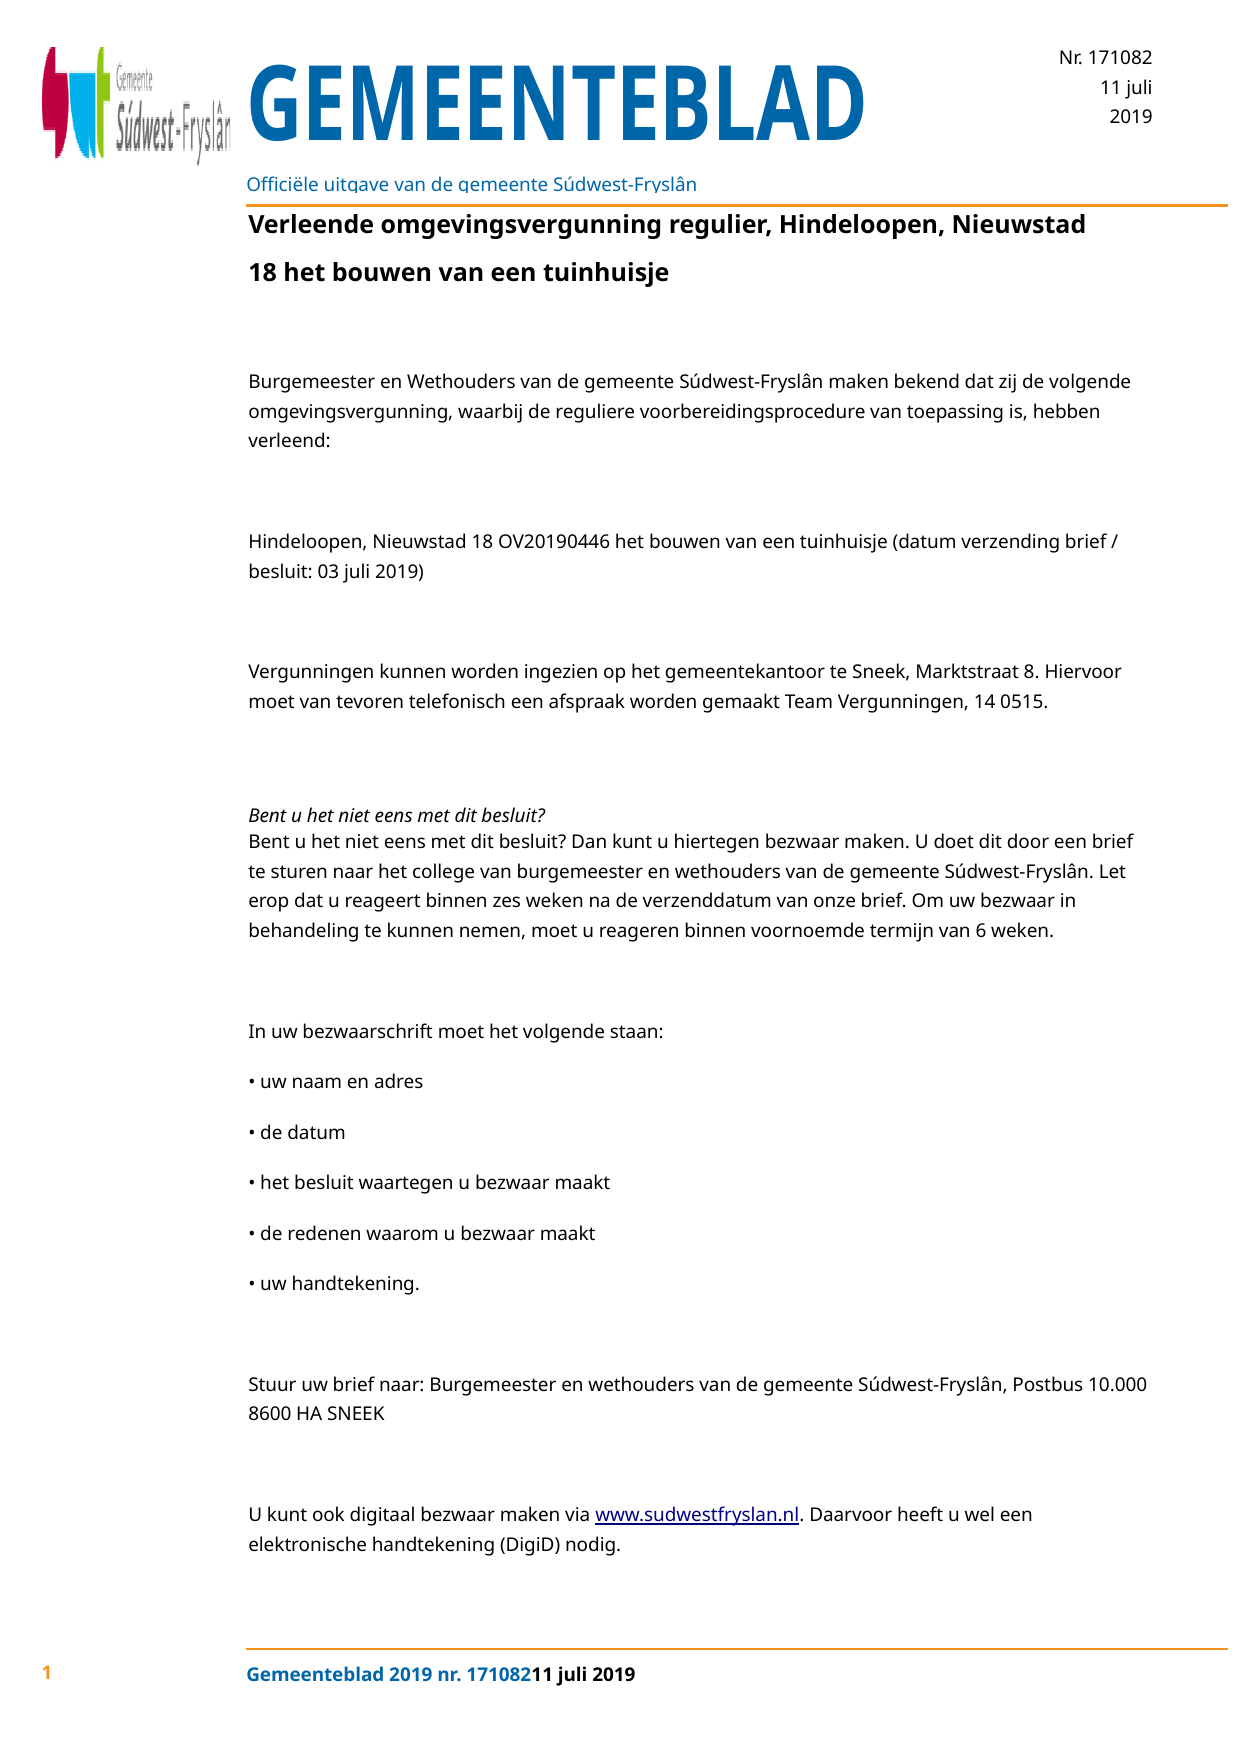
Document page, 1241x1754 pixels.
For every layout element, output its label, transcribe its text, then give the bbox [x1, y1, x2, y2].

picture [41, 47, 231, 172]
text Bent u het niet eens met dit besluit? Dan kunt u hiertegen bezwaar maken. U doet dit door een brief te sturen naar het college van burgemeester en wethouders van de gemeente Súdwest-Fryslân. Let erop dat u reageert binnen zes weken na de verzenddatum van onze brief. Om uw bezwaar in behandeling te kunnen nemen, moet u reageren binnen voornoemde termijn van 6 weken. [248, 828, 1152, 943]
text U kunt ook digitaal bezwaar maken via www.sudwestfryslan.nl. Daarvoor heeft u wel een elektronische handtekening (DigiD) nodig. [248, 1501, 1152, 1557]
text • uw naam en adres [248, 1068, 1152, 1094]
text • uw handtekening. [248, 1270, 1152, 1296]
text Hindeloopen, Nieuwstad 18 OV20190446 het bouwen van een tuinhuisje (datum verzending brief / besluit: 03 juli 2019) [248, 528, 1152, 584]
text Burgemeester en Wethouders van de gemeente Súdwest-Fryslân maken bekend dat zij de volgende omgevingsvergunning, waarbij de reguliere voorbereidingsprocedure van toepassing is, hebben verleend: [248, 368, 1152, 453]
text • het besluit waartegen u bezwaar maakt [248, 1169, 1152, 1195]
text In uw bezwaarschrift moet het volgende staan: [248, 1018, 1152, 1044]
text Vergunningen kunnen worden ingezien op het gemeentekantoor te Sneek, Marktstraat 8. Hiervoor moet van tevoren telefonisch een afspraak worden gemaakt Team Vergunningen, 14 0515. [248, 659, 1152, 714]
text • de datum [248, 1119, 1152, 1144]
text • de redenen waarom u bezwaar maakt [248, 1220, 1152, 1245]
text Bent u het niet eens met dit besluit? [248, 803, 1152, 828]
text Verleende omgevingsvergunning regulier, Hindeloopen, Nieuwstad 18 het bouwen van een tuinhuisje [248, 207, 1152, 288]
text Stuur uw brief naar: Burgemeester en wethouders van de gemeente Súdwest-Fryslân, Postbus 10.000 8600 HA SNEEK [248, 1371, 1152, 1426]
